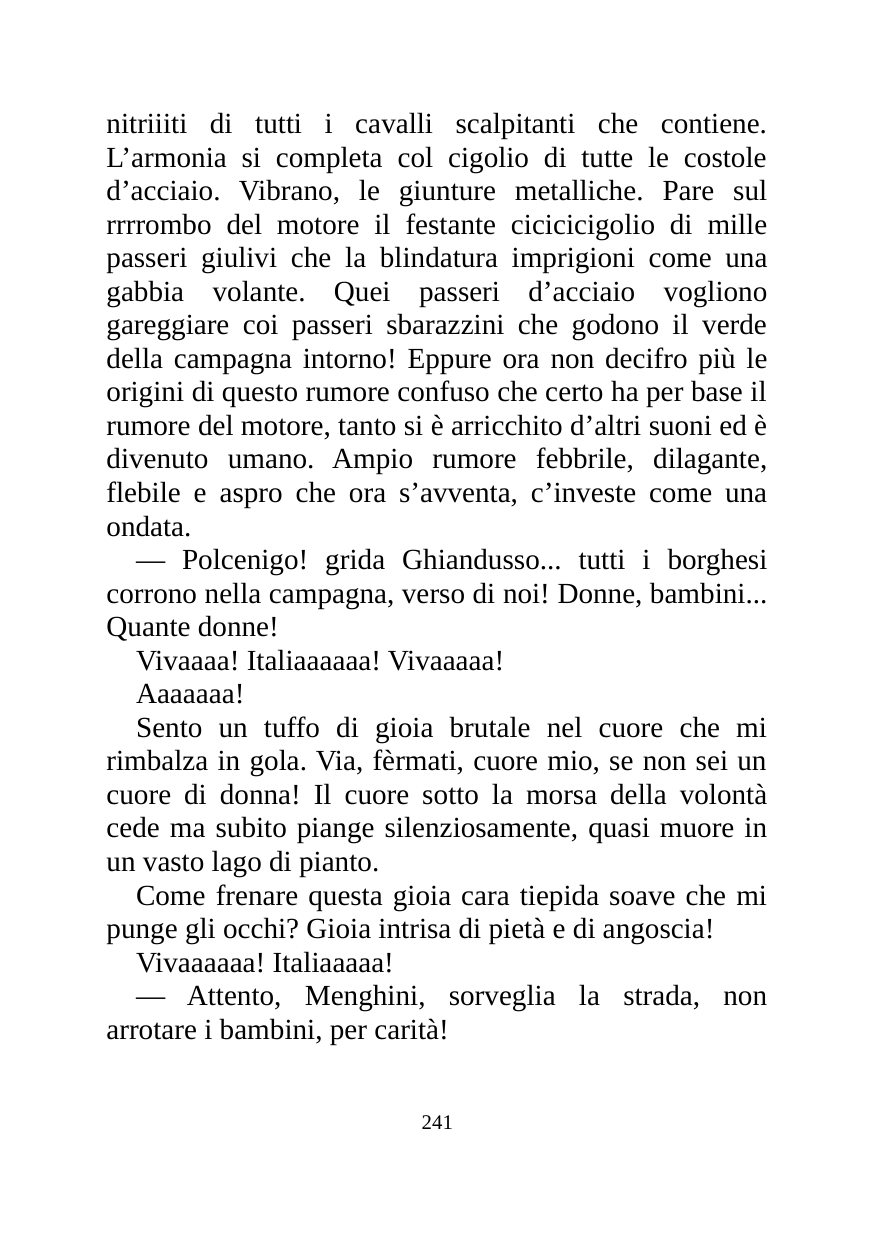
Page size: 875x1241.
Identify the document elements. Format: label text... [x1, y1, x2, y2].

text Vivaaaa! Italiaaaaaa! Vivaaaaa! [106, 643, 768, 676]
text Come frenare questa gioia cara tiepida soave che mi punge gli occhi? Gioia intrisa di pietà e di angoscia! [106, 878, 768, 945]
text nitriiiti di tutti i cavalli scalpitanti che contiene. L’armonia si completa col cigolio di tutte le costole d’acciaio. Vibrano, le giunture metalliche. Pare sul rrrrombo del motore il festante cicicicigolio di mille passeri giulivi che la blindatura imprigioni come una gabbia volante. Quei passeri d’acciaio vogliono gareggiare coi passeri sbarazzini che godono il verde della campagna intorno! Eppure ora non decifro più le origini di questo rumore confuso che certo ha per base il rumore del motore, tanto si è arricchito d’altri suoni ed è divenuto umano. Ampio rumore febbrile, dilagante, flebile e aspro che ora s’avventa, c’investe come una ondata. [106, 106, 768, 542]
text — Attento, Menghini, sorveglia la strada, non arrotare i bambini, per carità! [106, 978, 768, 1045]
text Sento un tuffo di gioia brutale nel cuore che mi rimbalza in gola. Via, fèrmati, cuore mio, se non sei un cuore di donna! Il cuore sotto la morsa della volontà cede ma subito piange silenziosamente, quasi muore in un vasto lago di pianto. [106, 710, 768, 878]
text Vivaaaaaa! Italiaaaaa! [106, 945, 768, 978]
text Aaaaaaa! [106, 676, 768, 710]
text — Polcenigo! grida Ghiandusso... tutti i borghesi corrono nella campagna, verso di noi! Donne, bambini... Quante donne! [106, 542, 768, 643]
